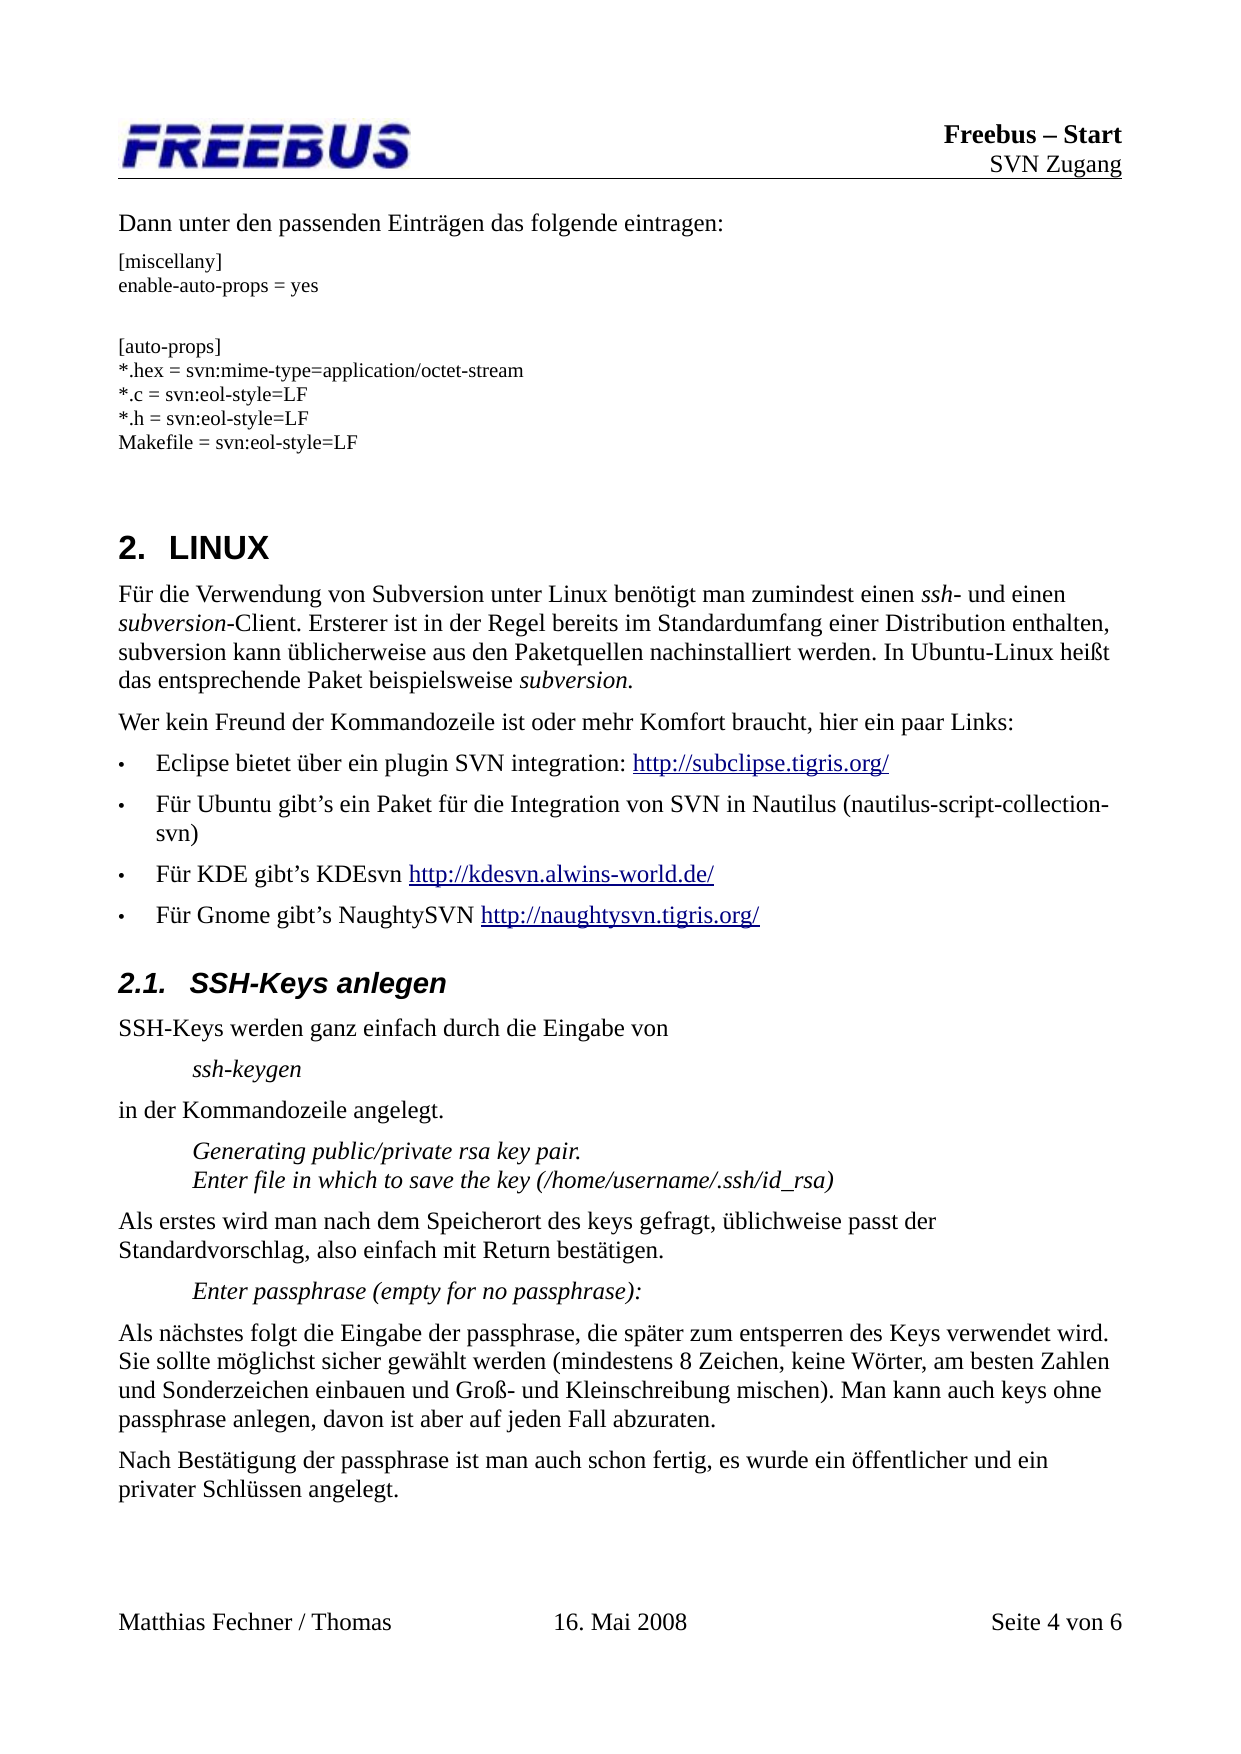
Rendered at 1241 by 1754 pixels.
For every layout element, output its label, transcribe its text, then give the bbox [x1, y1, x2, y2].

text Enter passphrase (empty for no passphrase): [118, 1276, 1122, 1305]
text Für die Verwendung von Subversion unter Linux benötigt man zumindest einen ssh- und einen subversion-Client. Ersterer ist in der Regel bereits im Standardumfang einer Distribution enthalten, subversion kann üblicherweise aus den Paketquellen nachinstalliert werden. In Ubuntu-Linux heißt das entsprechende Paket beispielsweise subversion. [118, 579, 1122, 694]
list Für Gnome gibt’s NaughtySVN http://naughtysvn.tigris.org/ [118, 900, 1122, 929]
subtitle LINUX [118, 528, 1122, 567]
text Wer kein Freund der Kommandozeile ist oder mehr Komfort braucht, hier ein paar Links: [118, 707, 1122, 735]
text [miscellany] enable-auto-props = yes [118, 249, 1122, 321]
text Generating public/private rsa key pair. [118, 1136, 1122, 1165]
text Enter file in which to save the key (/home/username/.ssh/id_rsa) [118, 1165, 1122, 1194]
text Als nächstes folgt die Eingabe der passphrase, die später zum entsperren des Keys verwendet wird. Sie sollte möglichst sicher gewählt werden (mindestens 8 Zeichen, keine Wörter, am besten Zahlen und Sonderzeichen einbauen und Groß- und Kleinschreibung mischen). Man kann auch keys ohne passphrase anlegen, davon ist aber auf jeden Fall abzuraten. [118, 1318, 1122, 1433]
list Für Ubuntu gibt’s ein Paket für die Integration von SVN in Nautilus (nautilus-script-collection-svn) [118, 789, 1122, 847]
text [auto-props] *.hex = svn:mime-type=application/octet-stream *.c = svn:eol-style=LF *.h = svn:eol-style=LF Makefile = svn:eol-style=LF [118, 333, 1122, 454]
picture [118, 118, 411, 172]
text SSH-Keys werden ganz einfach durch die Eingabe von [118, 1013, 1122, 1041]
subtitle SSH-Keys anlegen [118, 967, 1122, 1000]
text Nach Bestätigung der passphrase ist man auch schon fertig, es wurde ein öffentlicher und ein privater Schlüssen angelegt. [118, 1445, 1122, 1503]
text in der Kommandozeile angelegt. [118, 1095, 1122, 1124]
text Als erstes wird man nach dem Speicherort des keys gefragt, üblichweise passt der Standardvorschlag, also einfach mit Return bestätigen. [118, 1206, 1122, 1264]
list Eclipse bietet über ein plugin SVN integration: http://subclipse.tigris.org/ [118, 748, 1122, 777]
text Dann unter den passenden Einträgen das folgende eintragen: [118, 208, 1122, 236]
text ssh-keygen [118, 1054, 1122, 1083]
list Für KDE gibt’s KDEsvn http://kdesvn.alwins-world.de/ [118, 859, 1122, 888]
